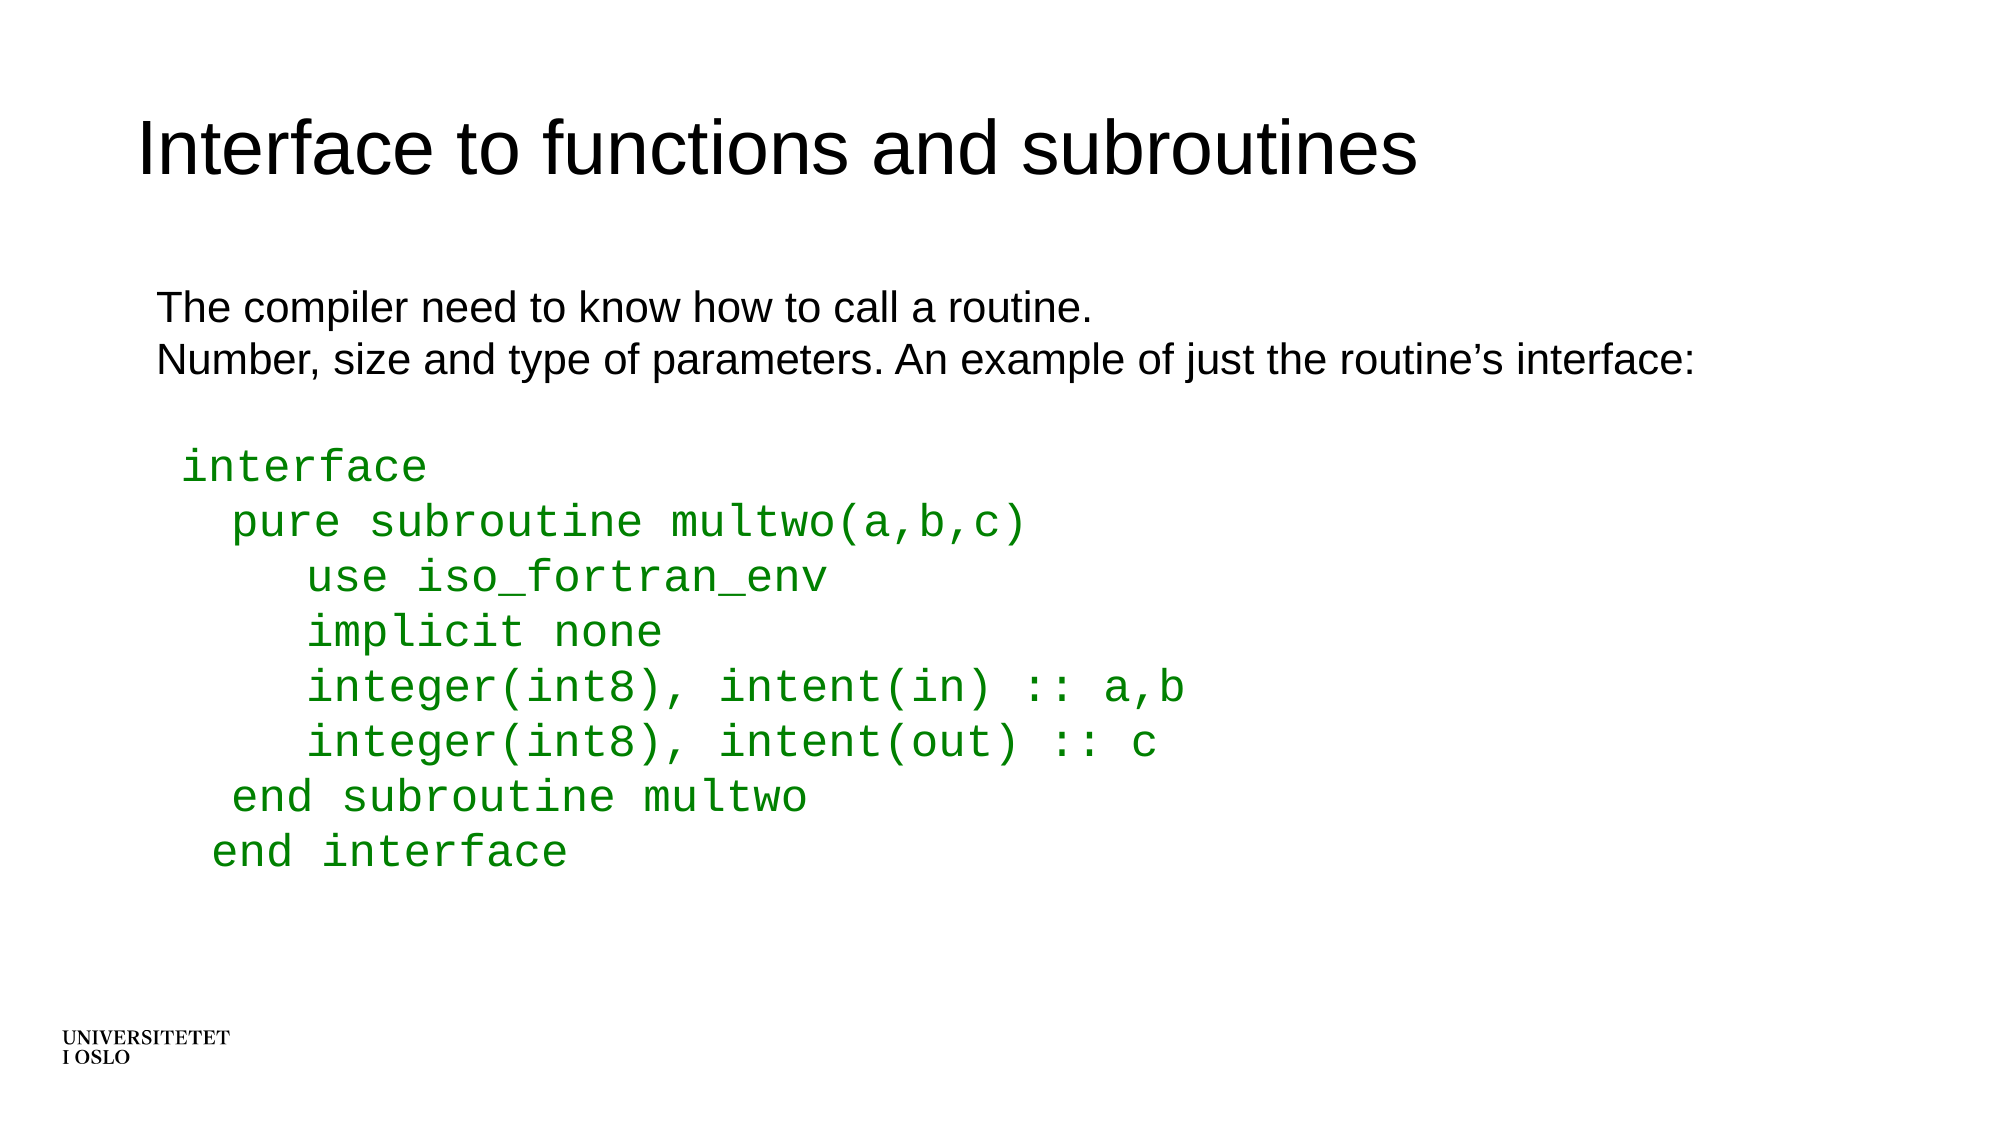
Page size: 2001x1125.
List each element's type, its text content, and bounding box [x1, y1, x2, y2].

picture [62, 1030, 230, 1064]
list The compiler need to know how to call a routine. Number, size and type of parameters. An example of just the routine’s interface: interface pure subroutine multwo(a,b,c) use iso_fortran_env implicit none integer(int8), intent(in) :: a,b integer(int8), intent(out) :: c end subroutine multwo end interface [156, 278, 1982, 1043]
title Interface to functions and subroutines [136, 97, 1862, 257]
